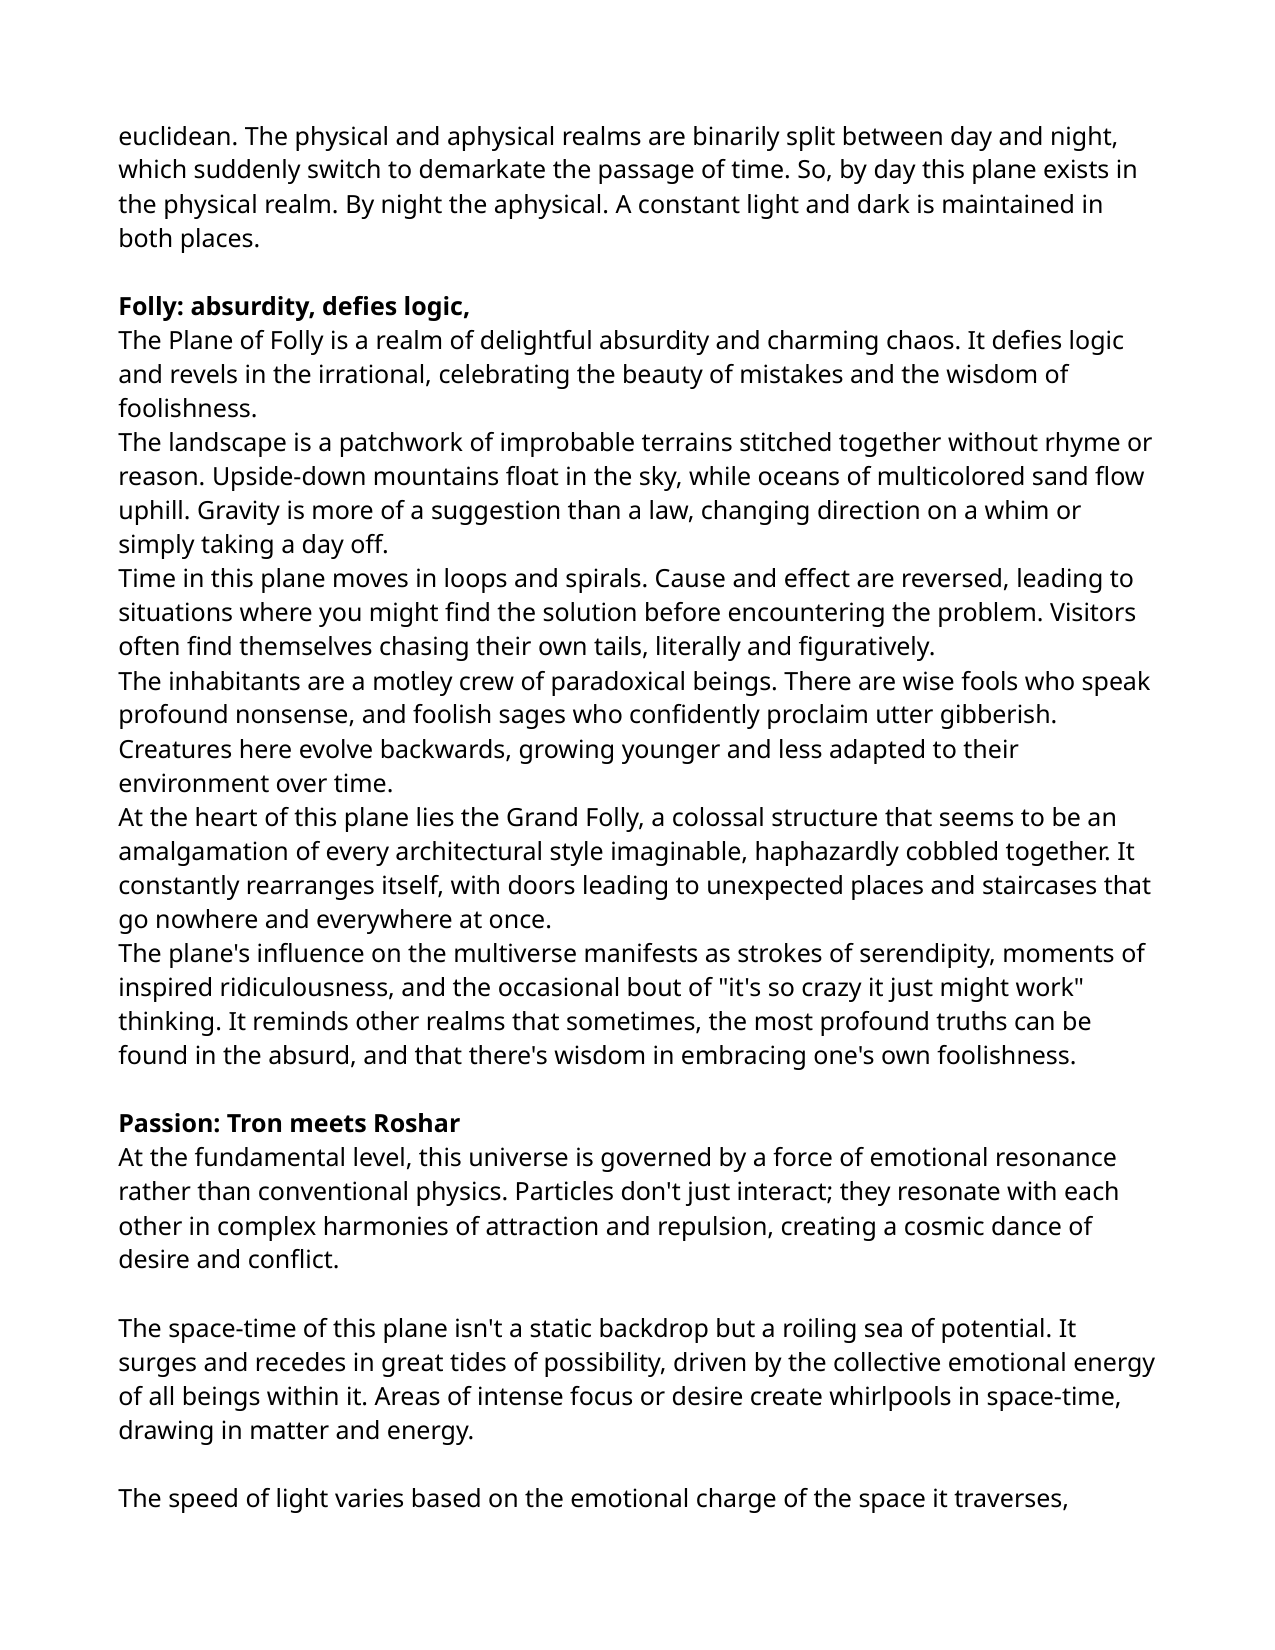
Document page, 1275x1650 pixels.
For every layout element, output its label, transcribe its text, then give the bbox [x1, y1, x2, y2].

text euclidean. The physical and aphysical realms are binarily split between day and night, which suddenly switch to demarkate the passage of time. So, by day this plane exists in the physical realm. By night the aphysical. A constant light and dark is maintained in both places. Folly: absurdity, defies logic, The Plane of Folly is a realm of delightful absurdity and charming chaos. It defies logic and revels in the irrational, celebrating the beauty of mistakes and the wisdom of foolishness. The landscape is a patchwork of improbable terrains stitched together without rhyme or reason. Upside-down mountains float in the sky, while oceans of multicolored sand flow uphill. Gravity is more of a suggestion than a law, changing direction on a whim or simply taking a day off. Time in this plane moves in loops and spirals. Cause and effect are reversed, leading to situations where you might find the solution before encountering the problem. Visitors often find themselves chasing their own tails, literally and figuratively. The inhabitants are a motley crew of paradoxical beings. There are wise fools who speak profound nonsense, and foolish sages who confidently proclaim utter gibberish. Creatures here evolve backwards, growing younger and less adapted to their environment over time. At the heart of this plane lies the Grand Folly, a colossal structure that seems to be an amalgamation of every architectural style imaginable, haphazardly cobbled together. It constantly rearranges itself, with doors leading to unexpected places and staircases that go nowhere and everywhere at once. The plane's influence on the multiverse manifests as strokes of serendipity, moments of inspired ridiculousness, and the occasional bout of "it's so crazy it just might work" thinking. It reminds other realms that sometimes, the most profound truths can be found in the absurd, and that there's wisdom in embracing one's own foolishness. Passion: Tron meets Roshar At the fundamental level, this universe is governed by a force of emotional resonance rather than conventional physics. Particles don't just interact; they resonate with each other in complex harmonies of attraction and repulsion, creating a cosmic dance of desire and conflict. The space-time of this plane isn't a static backdrop but a roiling sea of potential. It surges and recedes in great tides of possibility, driven by the collective emotional energy of all beings within it. Areas of intense focus or desire create whirlpools in space-time, drawing in matter and energy. The speed of light varies based on the emotional charge of the space it traverses, [118, 118, 1157, 1515]
